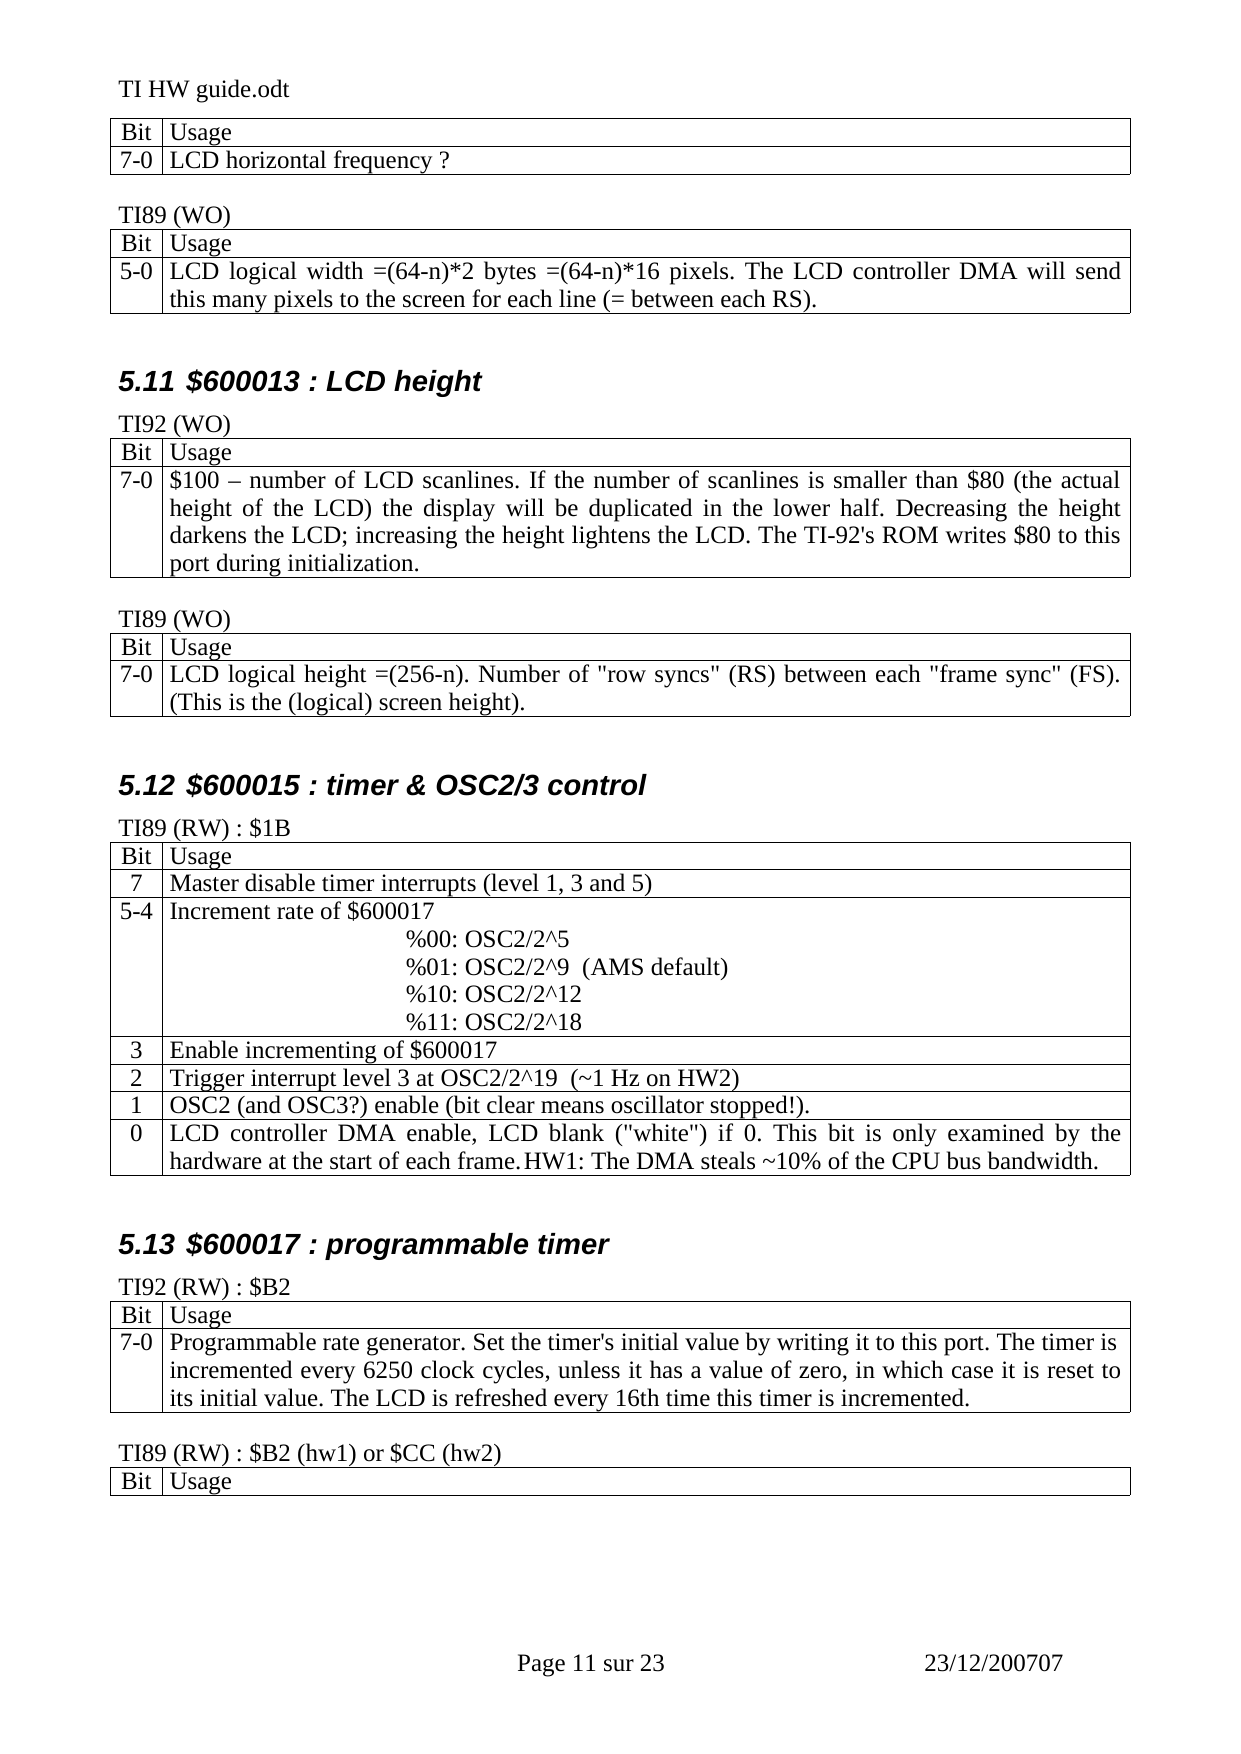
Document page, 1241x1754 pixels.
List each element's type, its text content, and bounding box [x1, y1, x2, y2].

table_header Usage [163, 230, 1130, 257]
table_cell $100 – number of LCD scanlines. If the number of scanlines is smaller than $80 (the actual height of the LCD) the display will be duplicated in the lower half. Decreasing the height darkens the LCD; increasing the height lightens the LCD. The TI-92's ROM writes $80 to this port during initialization. [163, 467, 1130, 577]
table_cell LCD logical width =(64-n)*2 bytes =(64-n)*16 pixels. The LCD controller DMA will send this many pixels to the screen for each line (= between each RS). [163, 258, 1130, 313]
text TI89 (RW) : $1B [118, 814, 1122, 842]
text TI92 (WO) [118, 411, 1122, 438]
table_header Bit [111, 439, 162, 466]
text TI89 (WO) [118, 605, 1122, 633]
table_cell Trigger interrupt level 3 at OSC2/2^19 (~1 Hz on HW2) [163, 1065, 1130, 1091]
subtitle $600013 : LCD height [118, 365, 1122, 398]
table_cell LCD controller DMA enable, LCD blank ("white") if 0. This bit is only examined by the hardware at the start of each frame. HW1: The DMA steals ~10% of the CPU bus bandwidth. [163, 1120, 1130, 1175]
table_cell OSC2 (and OSC3?) enable (bit clear means oscillator stopped!). [163, 1092, 1130, 1119]
table_header Bit [111, 230, 162, 257]
table_cell Master disable timer interrupts (level 1, 3 and 5) [163, 870, 1130, 897]
table_cell LCD horizontal frequency ? [163, 147, 1130, 174]
table_cell 7 [111, 870, 162, 897]
table_header Bit [111, 1468, 162, 1495]
table_header Usage [163, 439, 1130, 466]
table_header Usage [163, 1468, 1130, 1495]
table_cell Enable incrementing of $600017 [163, 1037, 1130, 1064]
table_cell Programmable rate generator. Set the timer's initial value by writing it to this port. The timer is incremented every 6250 clock cycles, unless it has a value of zero, in which case it is reset to its initial value. The LCD is refreshed every 16th time this timer is incremented. [163, 1329, 1130, 1412]
table_cell 2 [111, 1065, 162, 1091]
table_cell 7-0 [111, 661, 162, 716]
table_header Usage [163, 843, 1130, 869]
table_cell Increment rate of $600017 %00: OSC2/2^5 %01: OSC2/2^9 (AMS default) %10: OSC2/2^12 %11: OSC2/2^18 [163, 898, 1130, 1036]
table_header Bit [111, 634, 162, 660]
table_cell 0 [111, 1120, 162, 1175]
text TI92 (RW) : $B2 [118, 1273, 1122, 1301]
table_header Usage [163, 634, 1130, 660]
table_cell 1 [111, 1092, 162, 1119]
subtitle $600015 : timer & OSC2/3 control [118, 769, 1122, 801]
table_header Bit [111, 119, 162, 146]
table_cell 5-4 [111, 898, 162, 1036]
text TI89 (RW) : $B2 (hw1) or $CC (hw2) [118, 1439, 1122, 1467]
table_cell 3 [111, 1037, 162, 1064]
text TI89 (WO) [118, 202, 1122, 229]
table_header Usage [163, 1302, 1130, 1328]
table_header Bit [111, 843, 162, 869]
table_cell 7-0 [111, 1329, 162, 1412]
table_header Usage [163, 119, 1130, 146]
table_cell 5-0 [111, 258, 162, 313]
table_cell LCD logical height =(256-n). Number of "row syncs" (RS) between each "frame sync" (FS). (This is the (logical) screen height). [163, 661, 1130, 716]
subtitle $600017 : programmable timer [118, 1228, 1122, 1260]
table_header Bit [111, 1302, 162, 1328]
table_cell 7-0 [111, 147, 162, 174]
table_cell 7-0 [111, 467, 162, 577]
